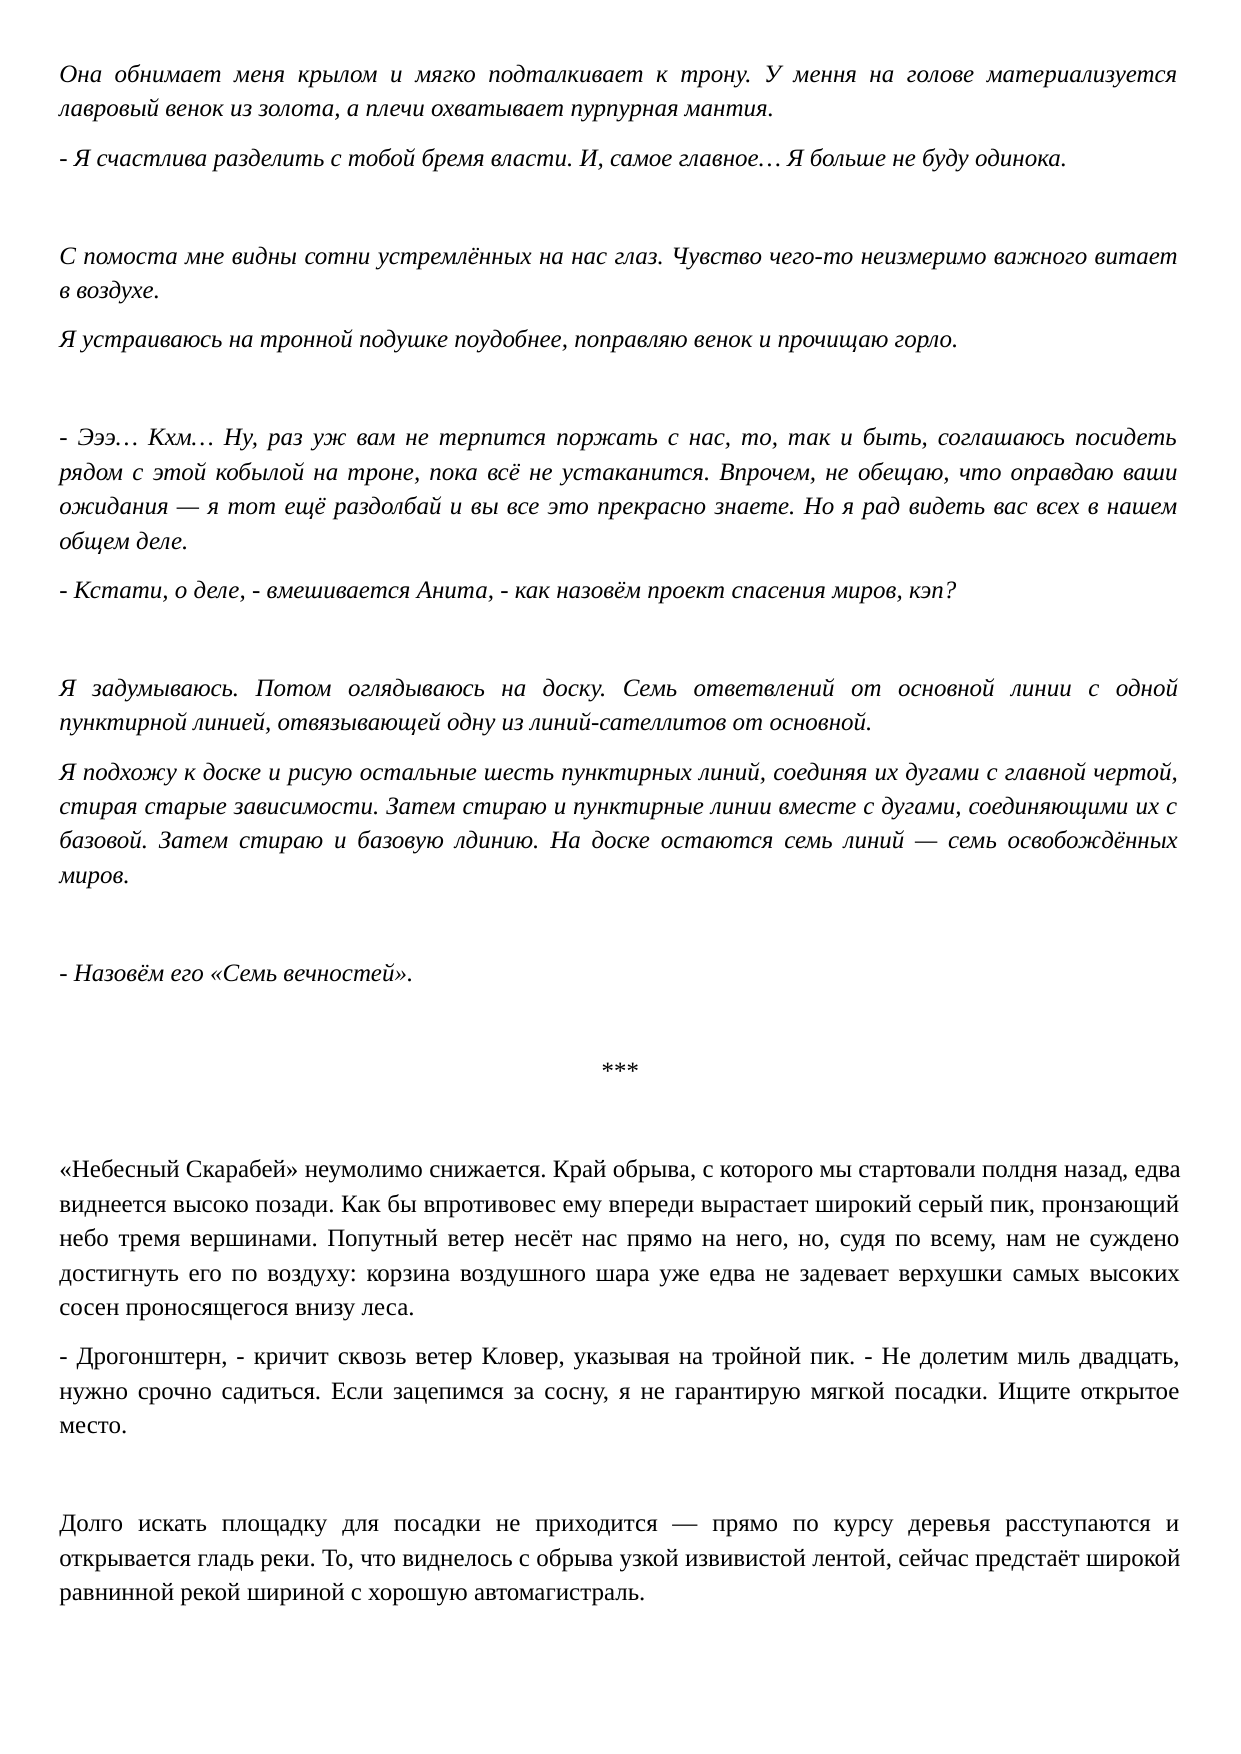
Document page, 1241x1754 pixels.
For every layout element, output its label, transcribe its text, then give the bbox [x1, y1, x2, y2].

text Я задумываюсь. Потом оглядываюсь на доску. Семь ответвлений от основной линии с одной пунктирной линией, отвязывающей одну из линий-сателлитов от основной. [59, 673, 1181, 736]
text «Небесный Скарабей» неумолимо снижается. Край обрыва, с которого мы стартовали полдня назад, едва виднеется высоко позади. Как бы впротивовес ему впереди вырастает широкий серый пик, пронзающий небо тремя вершинами. Попутный ветер несёт нас прямо на него, но, судя по всему, нам не суждено достигнуть его по воздуху: корзина воздушного шара уже едва не задевает верхушки самых высоких сосен проносящегося внизу леса. [59, 1154, 1181, 1321]
text - Кстати, о деле, - вмешивается Анита, - как назовём проект спасения миров, кэп? [59, 575, 1181, 604]
text - Назовём его «Семь вечностей». [59, 958, 1181, 987]
text Она обнимает меня крылом и мягко подталкивает к трону. У мення на голове материализуется лавровый венок из золота, а плечи охватывает пурпурная мантия. [59, 59, 1181, 122]
text *** [59, 1056, 1181, 1085]
text Долго искать площадку для посадки не приходится — прямо по курсу деревья расступаются и открывается гладь реки. То, что виднелось с обрыва узкой извивистой лентой, сейчас предстаёт широкой равнинной рекой шириной с хорошую автомагистраль. [59, 1508, 1181, 1606]
text С помоста мне видны сотни устремлённых на нас глаз. Чувство чего-то неизмеримо важного витает в воздухе. [59, 241, 1181, 304]
text Я подхожу к доске и рисую остальные шесть пунктирных линий, соединяя их дугами с главной чертой, стирая старые зависимости. Затем стираю и пунктирные линии вместе с дугами, соединяющими их с базовой. Затем стираю и базовую лдинию. На доске остаются семь линий — семь освобождённых миров. [59, 757, 1181, 889]
text Я устраиваюсь на тронной подушке поудобнее, поправляю венок и прочищаю горло. [59, 324, 1181, 353]
text - Дрогонштерн, - кричит сквозь ветер Кловер, указывая на тройной пик. - Не долетим миль двадцать, нужно срочно садиться. Если зацепимся за сосну, я не гарантирую мягкой посадки. Ищите открытое место. [59, 1341, 1181, 1439]
text - Я счастлива разделить с тобой бремя власти. И, самое главное… Я больше не буду одинока. [59, 143, 1181, 171]
text - Эээ… Кхм… Ну, раз уж вам не терпится поржать с нас, то, так и быть, соглашаюсь посидеть рядом с этой кобылой на троне, пока всё не устаканится. Впрочем, не обещаю, что оправдаю ваши ожидания — я тот ещё раздолбай и вы все это прекрасно знаете. Но я рад видеть вас всех в нашем общем деле. [59, 422, 1181, 554]
